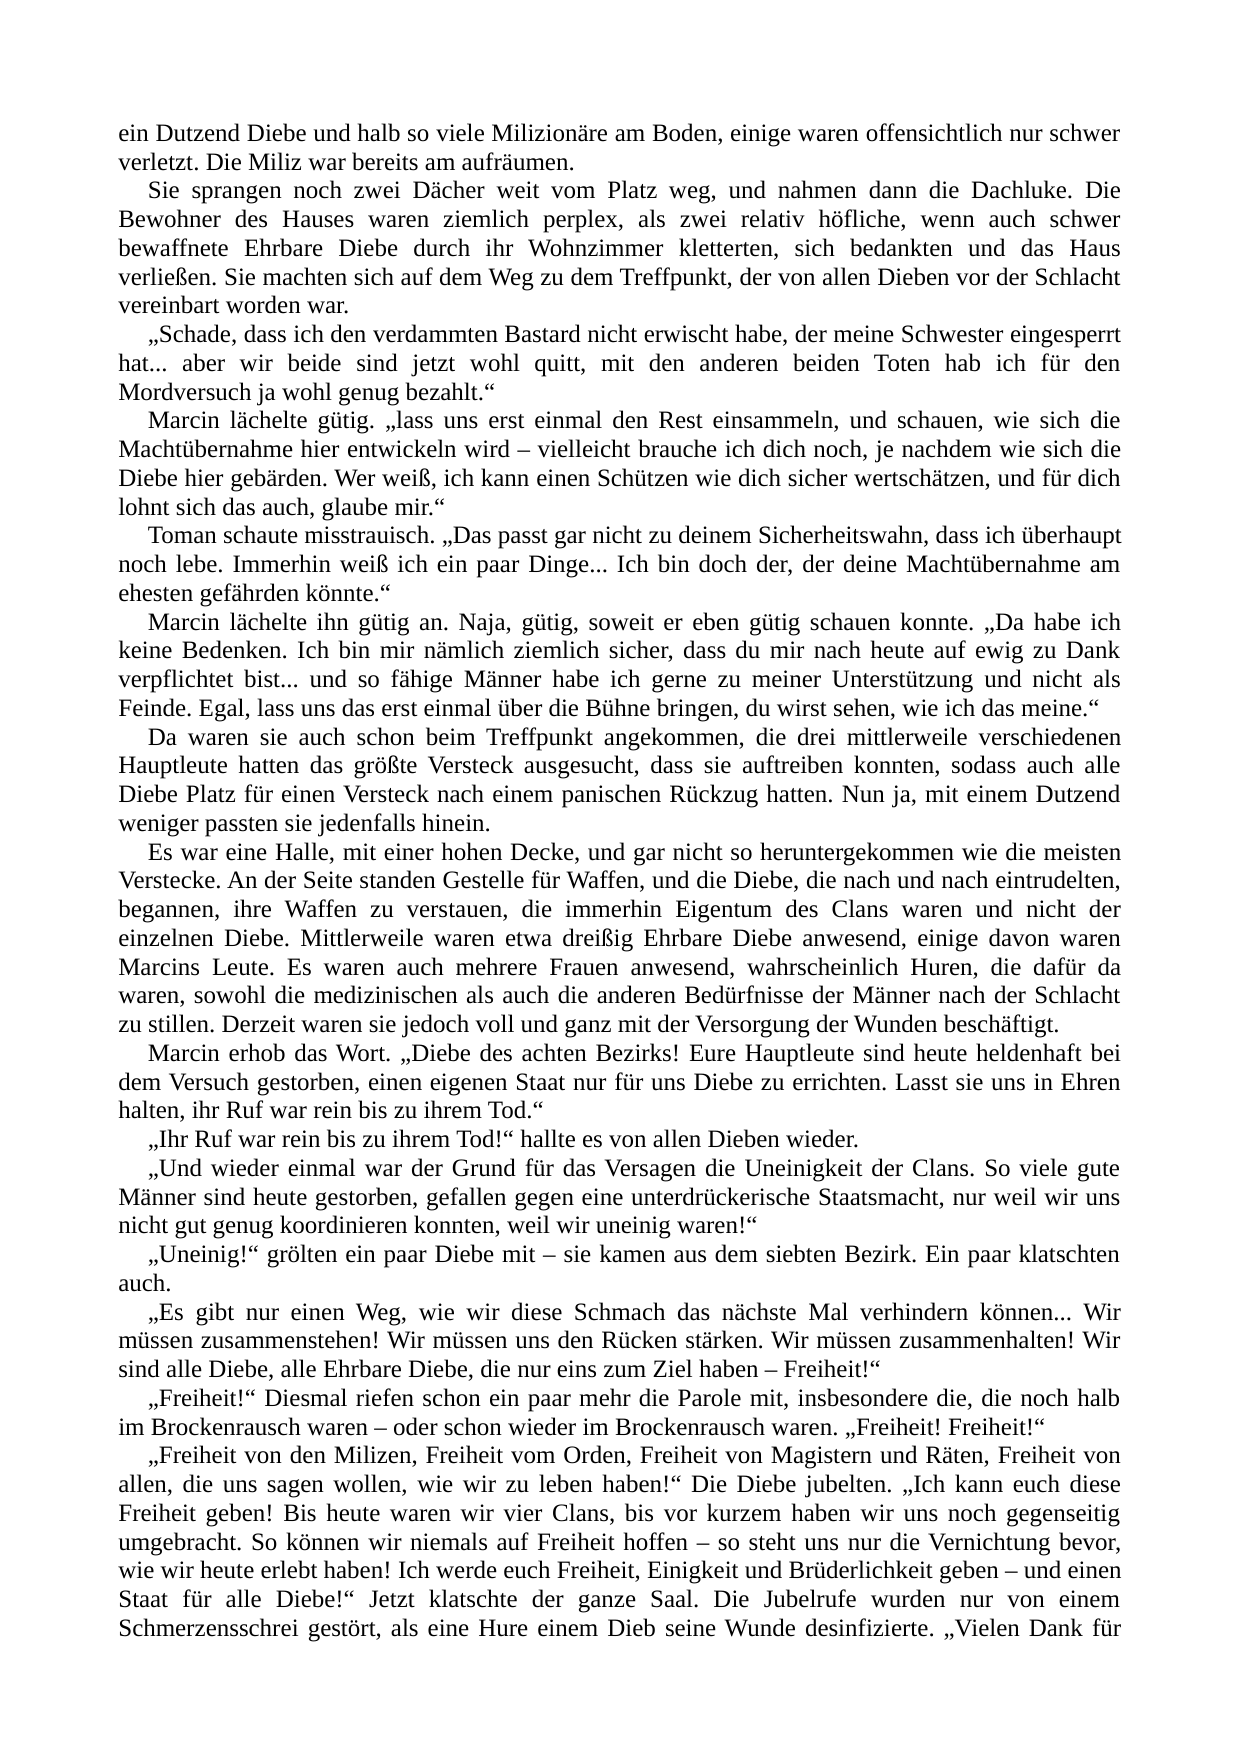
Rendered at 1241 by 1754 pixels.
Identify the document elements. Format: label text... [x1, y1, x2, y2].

text „Schade, dass ich den verdammten Bastard nicht erwischt habe, der meine Schwester eingesperrt hat... aber wir beide sind jetzt wohl quitt, mit den anderen beiden Toten hab ich für den Mordversuch ja wohl genug bezahlt.“ [118, 319, 1122, 406]
text Es war eine Halle, mit einer hohen Decke, und gar nicht so heruntergekommen wie die meisten Verstecke. An der Seite standen Gestelle für Waffen, und die Diebe, die nach und nach eintrudelten, begannen, ihre Waffen zu verstauen, die immerhin Eigentum des Clans waren und nicht der einzelnen Diebe. Mittlerweile waren etwa dreißig Ehrbare Diebe anwesend, einige davon waren Marcins Leute. Es waren auch mehrere Frauen anwesend, wahrscheinlich Huren, die dafür da waren, sowohl die medizinischen als auch die anderen Bedürfnisse der Männer nach der Schlacht zu stillen. Derzeit waren sie jedoch voll und ganz mit der Versorgung der Wunden beschäftigt. [118, 837, 1122, 1038]
text Da waren sie auch schon beim Treffpunkt angekommen, die drei mittlerweile verschiedenen Hauptleute hatten das größte Versteck ausgesucht, dass sie auftreiben konnten, sodass auch alle Diebe Platz für einen Versteck nach einem panischen Rückzug hatten. Nun ja, mit einem Dutzend weniger passten sie jedenfalls hinein. [118, 722, 1122, 837]
text Sie sprangen noch zwei Dächer weit vom Platz weg, und nahmen dann die Dachluke. Die Bewohner des Hauses waren ziemlich perplex, als zwei relativ höfliche, wenn auch schwer bewaffnete Ehrbare Diebe durch ihr Wohnzimmer kletterten, sich bedankten und das Haus verließen. Sie machten sich auf dem Weg zu dem Treffpunkt, der von allen Dieben vor der Schlacht vereinbart worden war. [118, 176, 1122, 319]
text ein Dutzend Diebe und halb so viele Milizionäre am Boden, einige waren offensichtlich nur schwer verletzt. Die Miliz war bereits am aufräumen. [118, 118, 1122, 176]
text „Freiheit von den Milizen, Freiheit vom Orden, Freiheit von Magistern und Räten, Freiheit von allen, die uns sagen wollen, wie wir zu leben haben!“ Die Diebe jubelten. „Ich kann euch diese Freiheit geben! Bis heute waren wir vier Clans, bis vor kurzem haben wir uns noch gegenseitig umgebracht. So können wir niemals auf Freiheit hoffen – so steht uns nur die Vernichtung bevor, wie wir heute erlebt haben! Ich werde euch Freiheit, Einigkeit und Brüderlichkeit geben – und einen Staat für alle Diebe!“ Jetzt klatschte der ganze Saal. Die Jubelrufe wurden nur von einem Schmerzensschrei gestört, als eine Hure einem Dieb seine Wunde desinfizierte. „Vielen Dank für [118, 1441, 1122, 1642]
text „Ihr Ruf war rein bis zu ihrem Tod!“ hallte es von allen Dieben wieder. [118, 1124, 1122, 1153]
text „Und wieder einmal war der Grund für das Versagen die Uneinigkeit der Clans. So viele gute Männer sind heute gestorben, gefallen gegen eine unterdrückerische Staatsmacht, nur weil wir uns nicht gut genug koordinieren konnten, weil wir uneinig waren!“ [118, 1153, 1122, 1239]
text Marcin lächelte ihn gütig an. Naja, gütig, soweit er eben gütig schauen konnte. „Da habe ich keine Bedenken. Ich bin mir nämlich ziemlich sicher, dass du mir nach heute auf ewig zu Dank verpflichtet bist... und so fähige Männer habe ich gerne zu meiner Unterstützung und nicht als Feinde. Egal, lass uns das erst einmal über die Bühne bringen, du wirst sehen, wie ich das meine.“ [118, 607, 1122, 722]
text Marcin erhob das Wort. „Diebe des achten Bezirks! Eure Hauptleute sind heute heldenhaft bei dem Versuch gestorben, einen eigenen Staat nur für uns Diebe zu errichten. Lasst sie uns in Ehren halten, ihr Ruf war rein bis zu ihrem Tod.“ [118, 1038, 1122, 1124]
text Toman schaute misstrauisch. „Das passt gar nicht zu deinem Sicherheitswahn, dass ich überhaupt noch lebe. Immerhin weiß ich ein paar Dinge... Ich bin doch der, der deine Machtübernahme am ehesten gefährden könnte.“ [118, 521, 1122, 607]
text Marcin lächelte gütig. „lass uns erst einmal den Rest einsammeln, und schauen, wie sich die Machtübernahme hier entwickeln wird – vielleicht brauche ich dich noch, je nachdem wie sich die Diebe hier gebärden. Wer weiß, ich kann einen Schützen wie dich sicher wertschätzen, und für dich lohnt sich das auch, glaube mir.“ [118, 406, 1122, 521]
text „Es gibt nur einen Weg, wie wir diese Schmach das nächste Mal verhindern können... Wir müssen zusammenstehen! Wir müssen uns den Rücken stärken. Wir müssen zusammenhalten! Wir sind alle Diebe, alle Ehrbare Diebe, die nur eins zum Ziel haben – Freiheit!“ [118, 1297, 1122, 1383]
text „Freiheit!“ Diesmal riefen schon ein paar mehr die Parole mit, insbesondere die, die noch halb im Brockenrausch waren – oder schon wieder im Brockenrausch waren. „Freiheit! Freiheit!“ [118, 1383, 1122, 1441]
text „Uneinig!“ grölten ein paar Diebe mit – sie kamen aus dem siebten Bezirk. Ein paar klatschten auch. [118, 1239, 1122, 1297]
